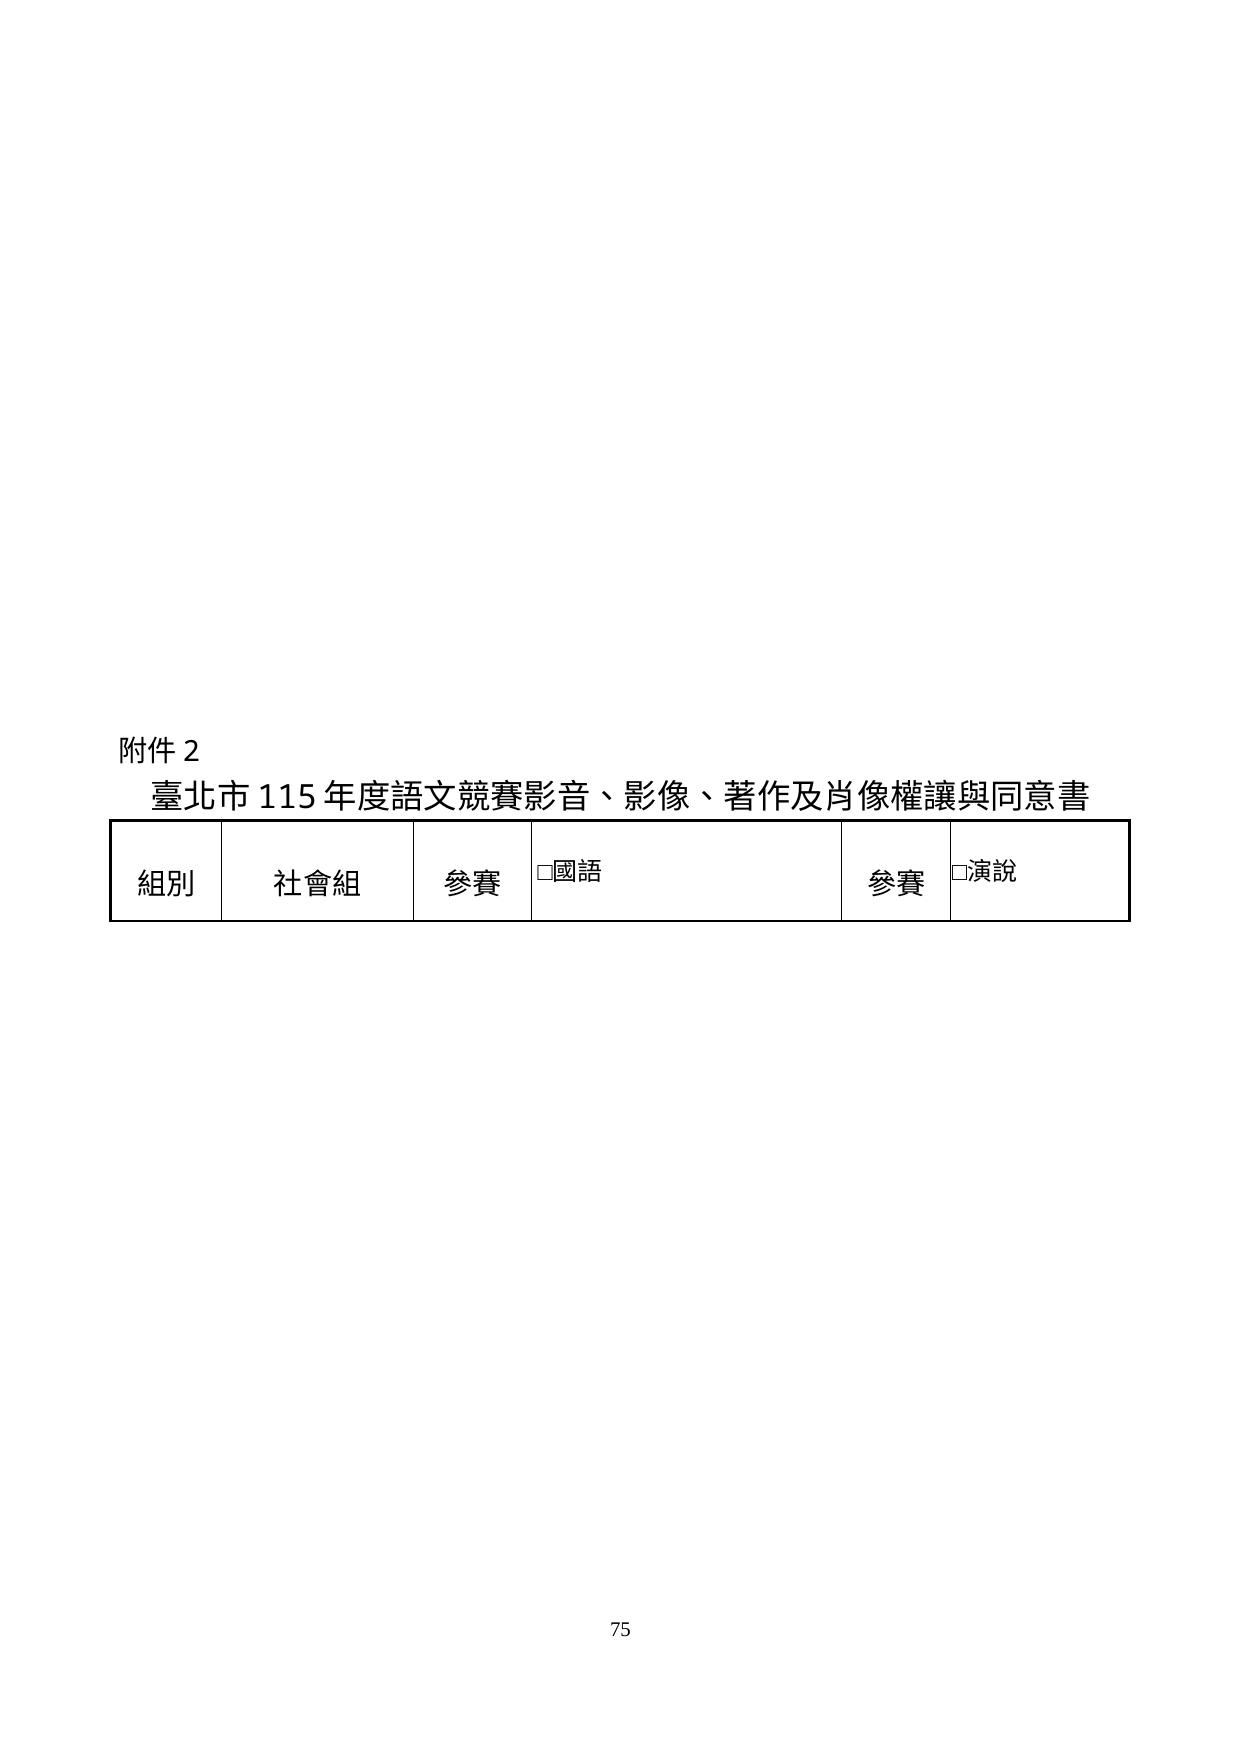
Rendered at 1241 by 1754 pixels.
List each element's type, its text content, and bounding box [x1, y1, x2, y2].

text 臺北市115年度語文競賽影音、影像、著作及肖像權讓與同意書 [118, 770, 1122, 819]
table_header 參賽 [842, 822, 950, 920]
table_header □演說 [951, 822, 1128, 920]
table_header 社會組 [222, 822, 413, 920]
table_header □國語 [532, 822, 841, 920]
table_header 參賽 [414, 822, 531, 920]
text 附件2 [118, 728, 1122, 770]
table_header 組別 [112, 822, 221, 920]
